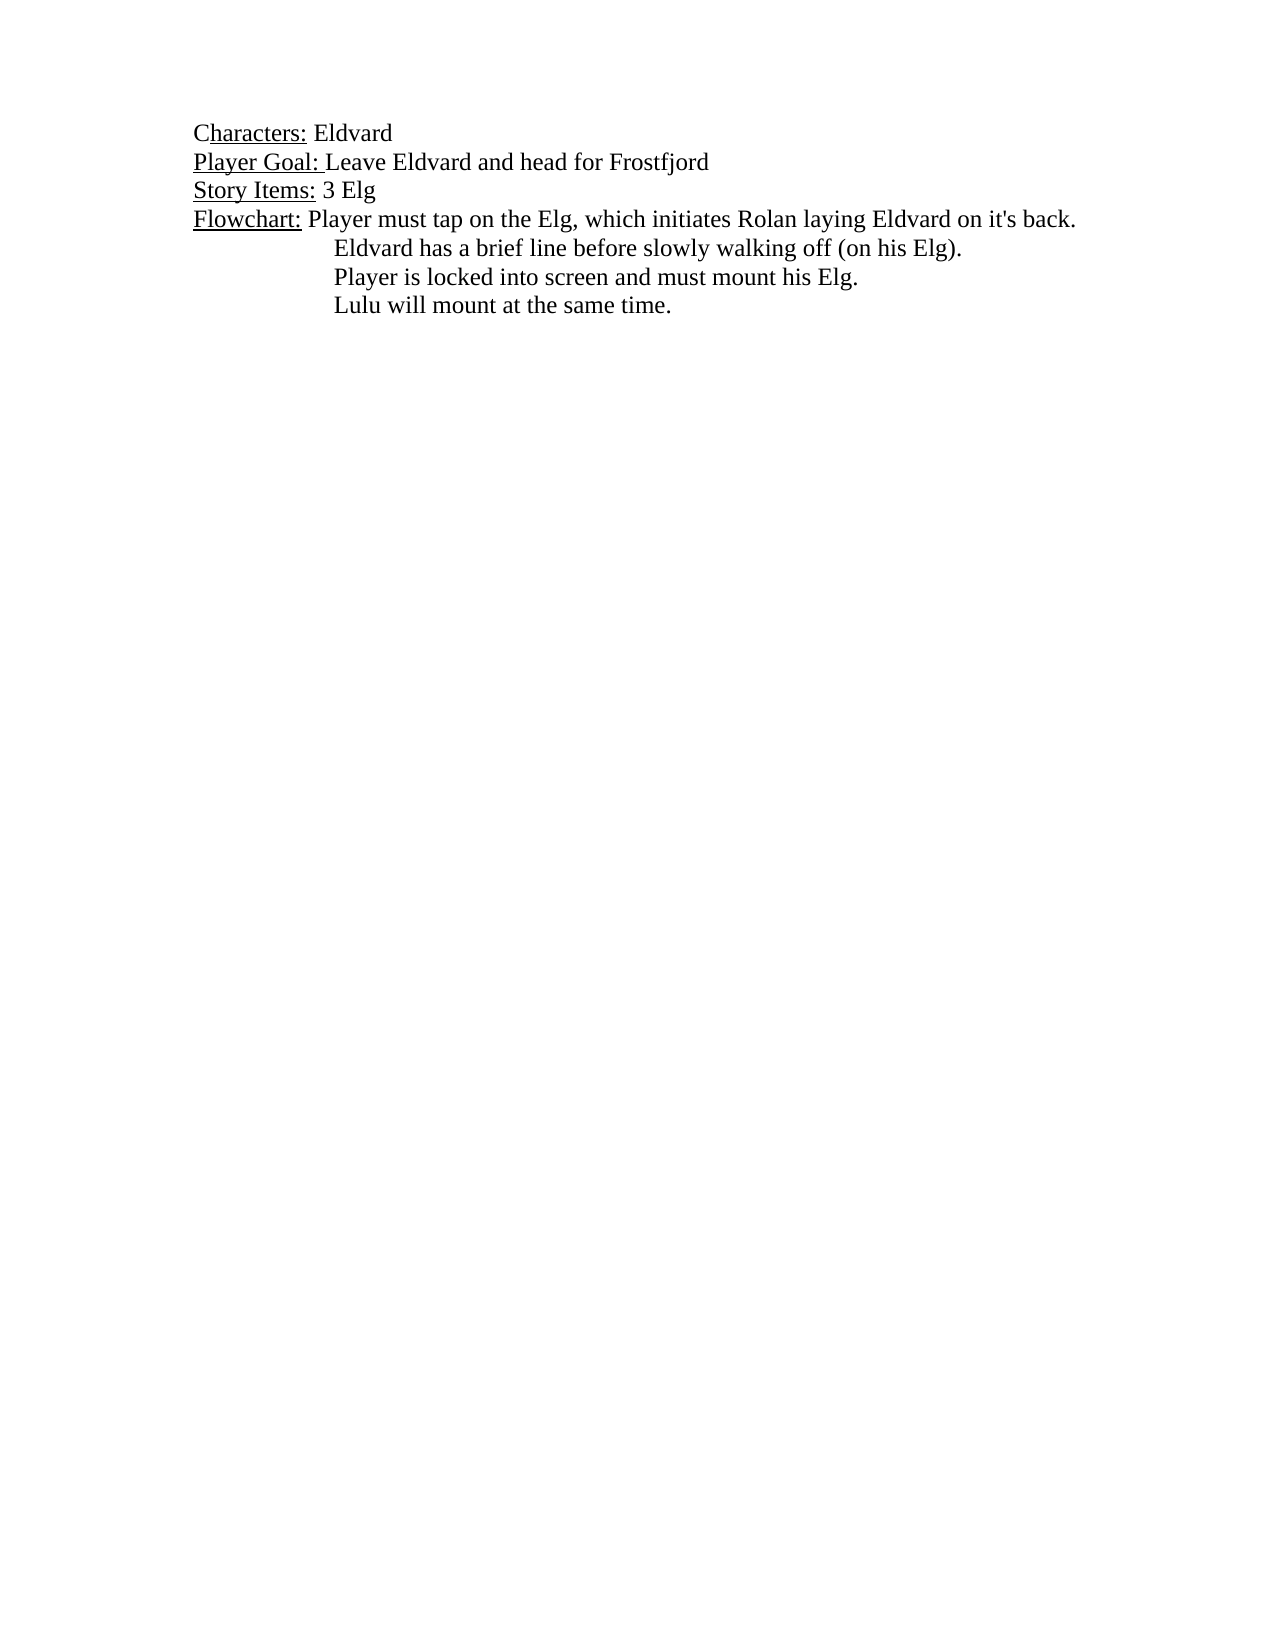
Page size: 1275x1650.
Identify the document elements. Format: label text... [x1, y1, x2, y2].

text Lulu will mount at the same time. [193, 291, 1157, 319]
text Player Goal: Leave Eldvard and head for Frostfjord [193, 147, 1157, 176]
text Characters: Eldvard [193, 118, 1157, 147]
text Story Items: 3 Elg [193, 176, 1157, 204]
text Player is locked into screen and must mount his Elg. [193, 262, 1157, 291]
text Flowchart: Player must tap on the Elg, which initiates Rolan laying Eldvard on it's back. Eldvard has a brief line before slowly walking off (on his Elg). [193, 204, 1157, 262]
